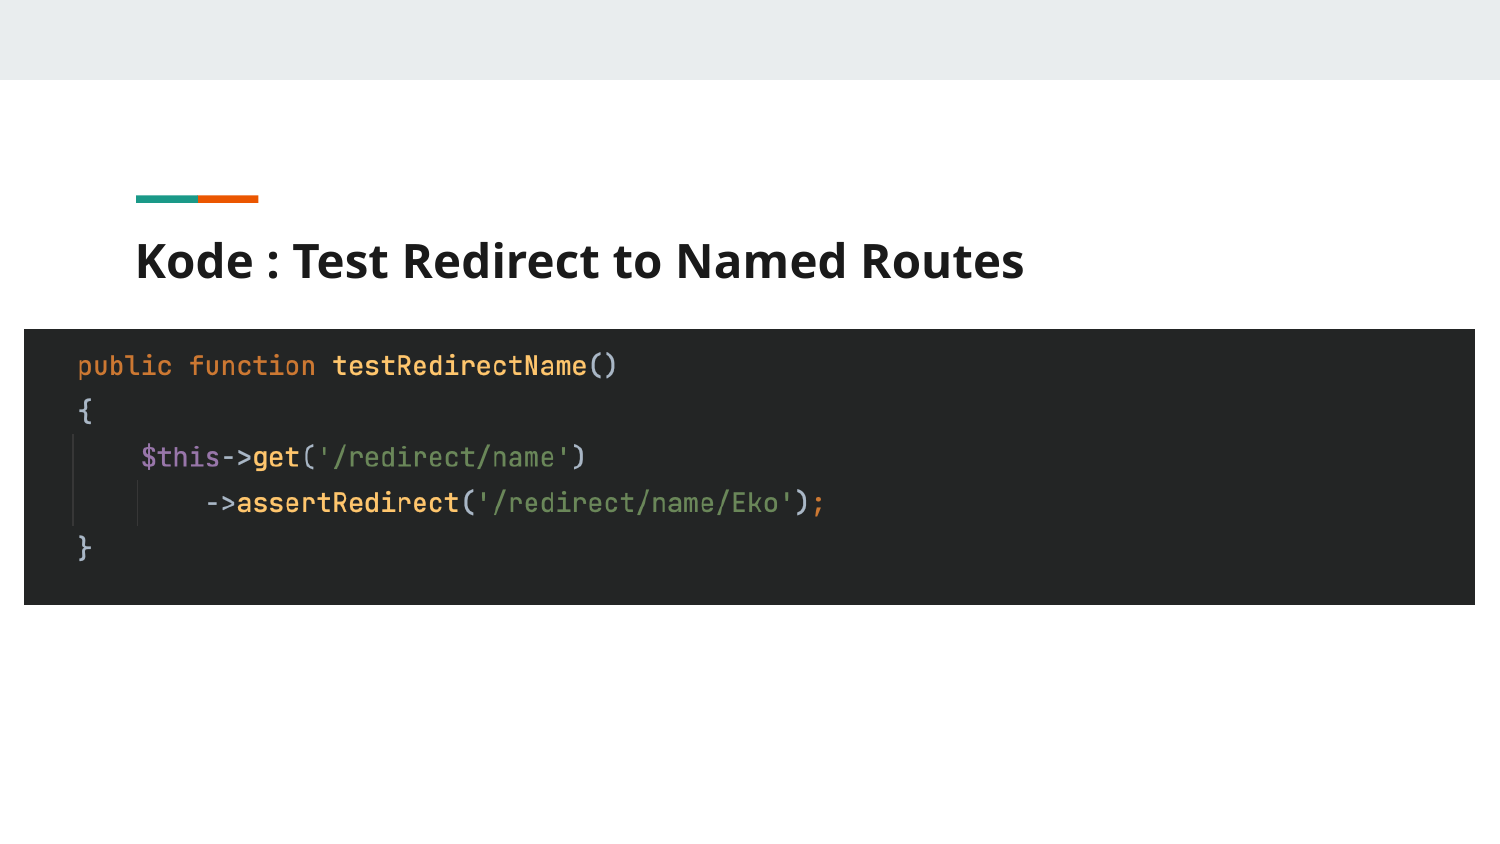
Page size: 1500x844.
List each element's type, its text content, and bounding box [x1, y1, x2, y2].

picture [24, 329, 1475, 605]
title Kode : Test Redirect to Named Routes [119, 216, 1381, 305]
